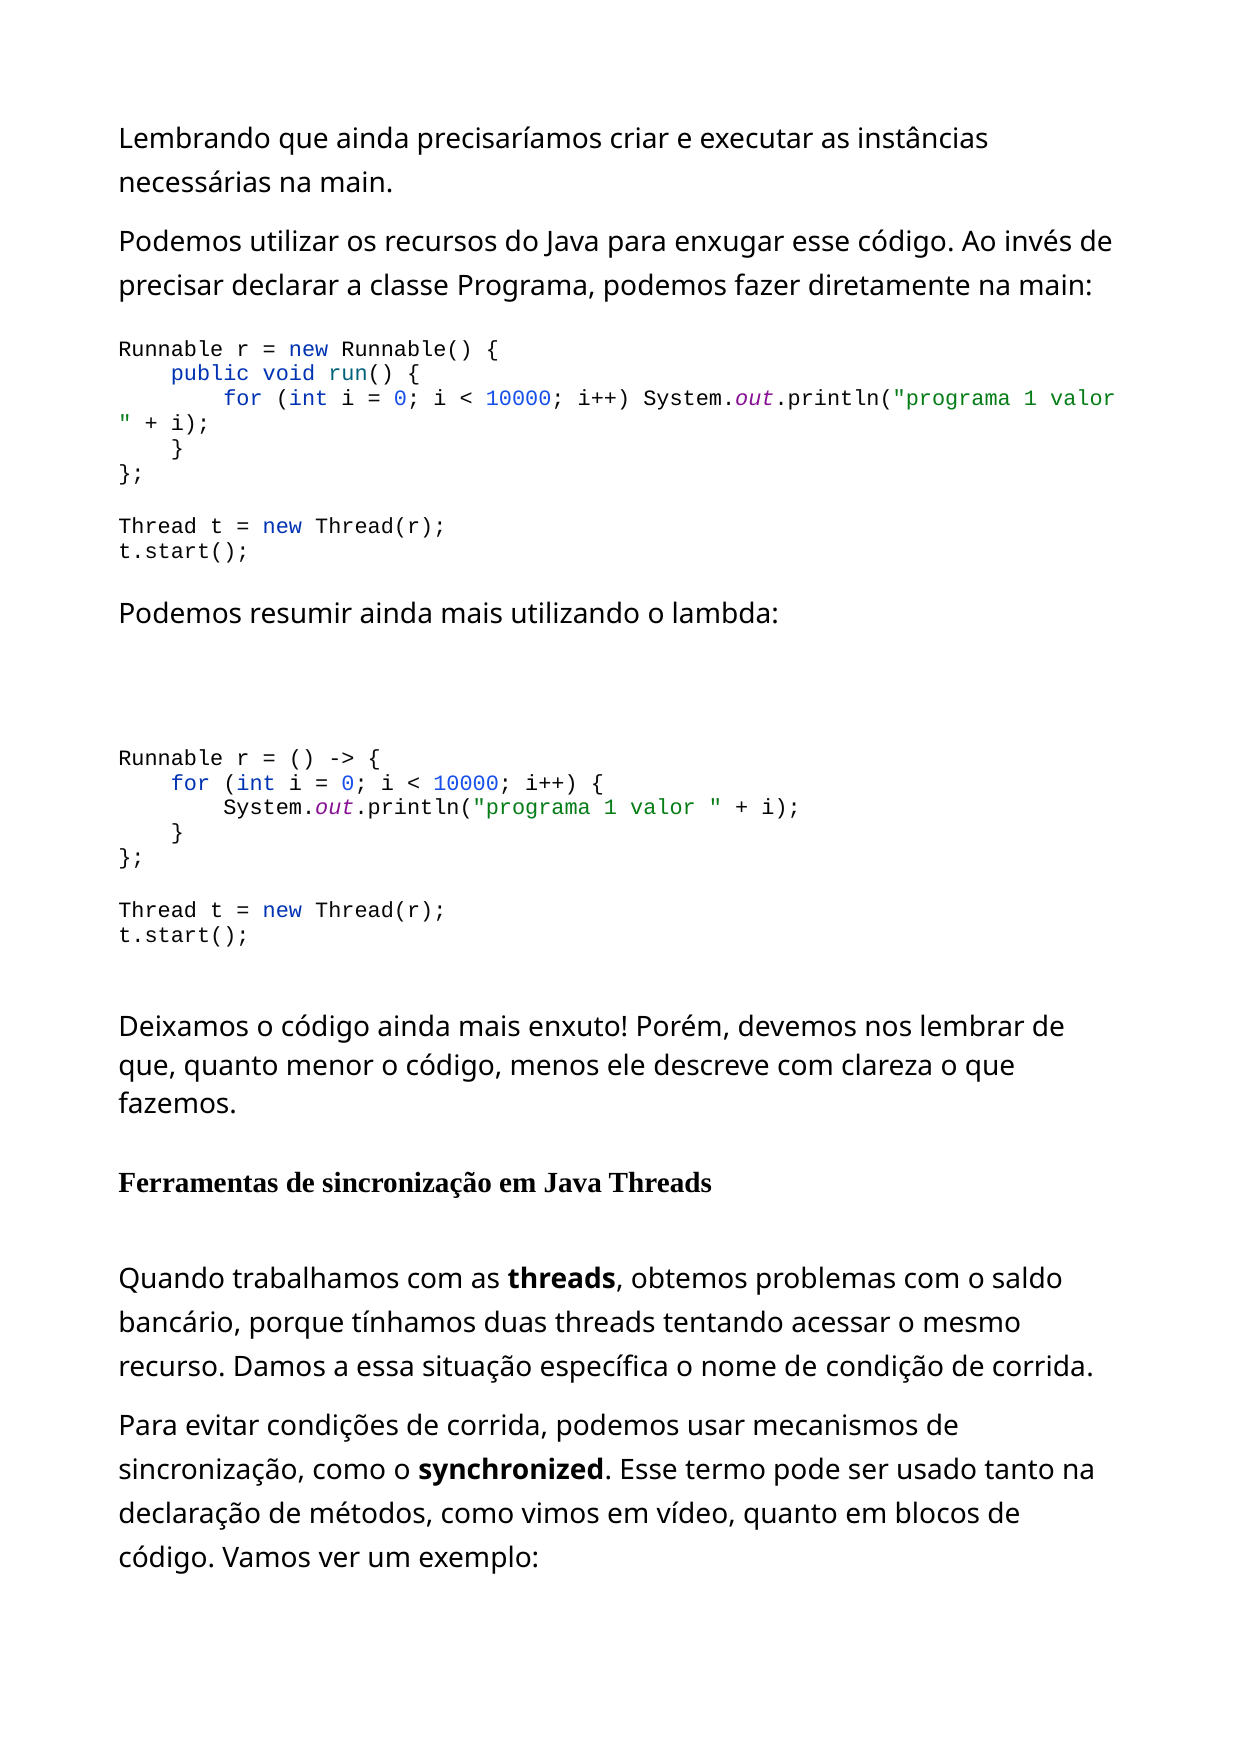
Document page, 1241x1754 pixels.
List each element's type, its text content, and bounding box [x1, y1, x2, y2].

text Podemos resumir ainda mais utilizando o lambda: [118, 593, 1122, 632]
text Lembrando que ainda precisaríamos criar e executar as instâncias necessárias na main. [118, 118, 1122, 201]
text Runnable r = new Runnable() { public void run() { for (int i = 0; i < 10000; i++) System.out.println("programa 1 valor " + i); } }; Thread t = new Thread(r); t.start(); [118, 338, 1122, 593]
text Deixamos o código ainda mais enxuto! Porém, devemos nos lembrar de que, quanto menor o código, menos ele descreve com clareza o que fazemos. [118, 1007, 1122, 1122]
subtitle Ferramentas de sincronização em Java Threads [118, 1165, 1122, 1198]
text Para evitar condições de corrida, podemos usar mecanismos de sincronização, como o synchronized. Esse termo pode ser usado tanto na declaração de métodos, como vimos em vídeo, quanto em blocos de código. Vamos ver um exemplo: [118, 1405, 1122, 1576]
text Podemos utilizar os recursos do Java para enxugar esse código. Ao invés de precisar declarar a classe Programa, podemos fazer diretamente na main: [118, 221, 1122, 303]
text Runnable r = () -> { for (int i = 0; i < 10000; i++) { System.out.println("programa 1 valor " + i); } }; Thread t = new Thread(r); t.start(); [118, 747, 1122, 978]
text Quando trabalhamos com as threads, obtemos problemas com o saldo bancário, porque tínhamos duas threads tentando acessar o mesmo recurso. Damos a essa situação específica o nome de condição de corrida. [118, 1259, 1122, 1385]
